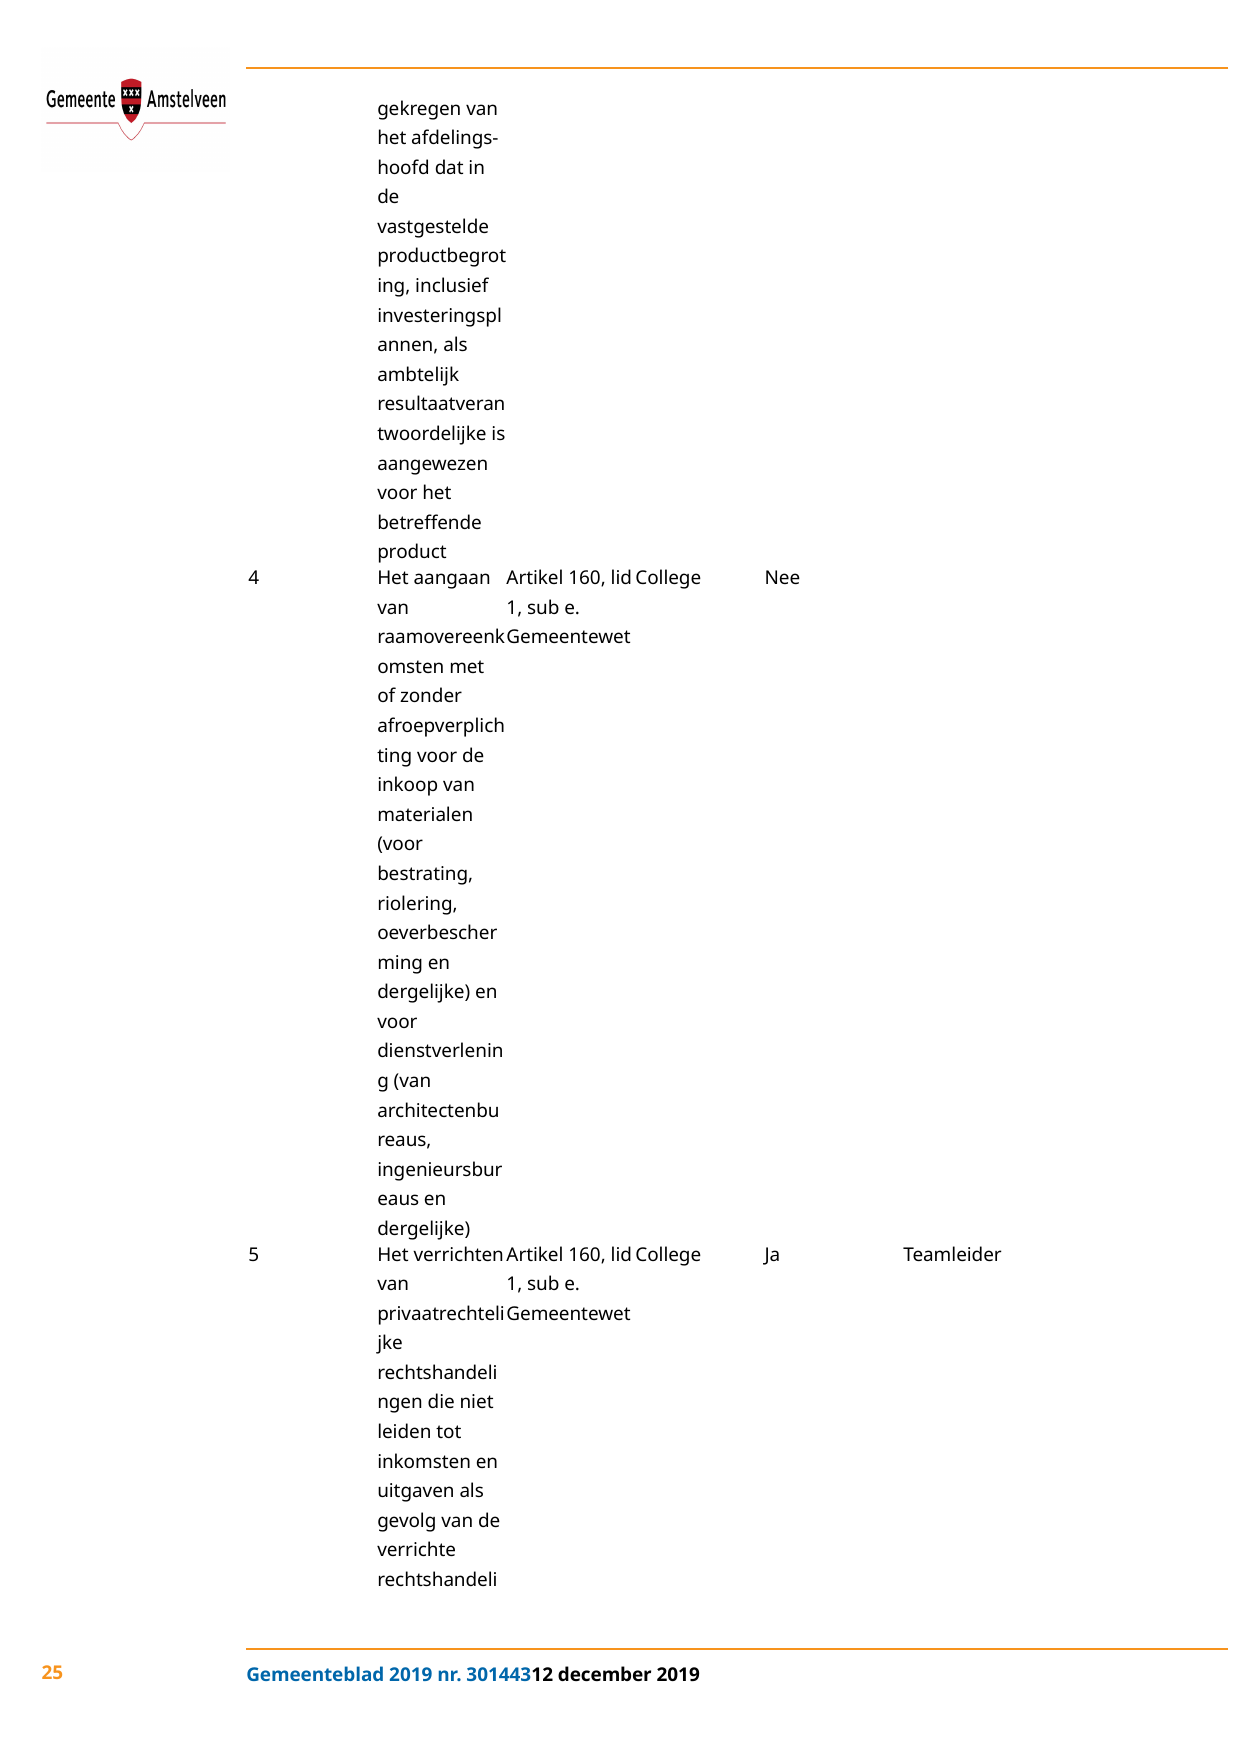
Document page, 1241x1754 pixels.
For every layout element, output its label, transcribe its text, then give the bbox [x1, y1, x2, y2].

table_cell College [635, 1241, 764, 1592]
table_cell Ja [764, 1241, 893, 1592]
table_cell [1023, 95, 1152, 564]
table_cell Nee [764, 564, 893, 1241]
table_cell [1023, 1241, 1152, 1592]
table_cell [894, 564, 1022, 1241]
table_cell [506, 95, 635, 564]
table_cell [764, 95, 893, 564]
table_cell Teamleider [894, 1241, 1022, 1592]
table_cell [635, 95, 764, 564]
table_cell 5 [248, 1241, 377, 1592]
picture [41, 47, 231, 172]
table_cell Artikel 160, lid 1, sub e. Gemeentewet [506, 1241, 635, 1592]
table_cell Het aangaan van raamovereenkomsten met of zonder afroepverplichting voor de inkoop van materialen (voor bestrating, riolering, oeverbescherming en dergelijke) en voor dienstverlening (van architectenbureaus, ingenieursbureaus en dergelijke) [377, 564, 506, 1241]
table_cell Het verrichten van privaatrechtelijke rechtshandelingen die niet leiden tot inkomsten en uitgaven als gevolg van de verrichte rechtshandeli [377, 1241, 506, 1592]
table_cell College [635, 564, 764, 1241]
table_cell [894, 95, 1022, 564]
table_cell Artikel 160, lid 1, sub e. Gemeentewet [506, 564, 635, 1241]
table_cell gekregen van het afdelings- hoofd dat in de vastgestelde productbegroting, inclusief investeringsplannen, als ambtelijk resultaatverantwoordelijke is aangewezen voor het betreffende product [377, 95, 506, 564]
table_cell [248, 95, 377, 564]
table_cell 4 [248, 564, 377, 1241]
table_cell [1023, 564, 1152, 1241]
